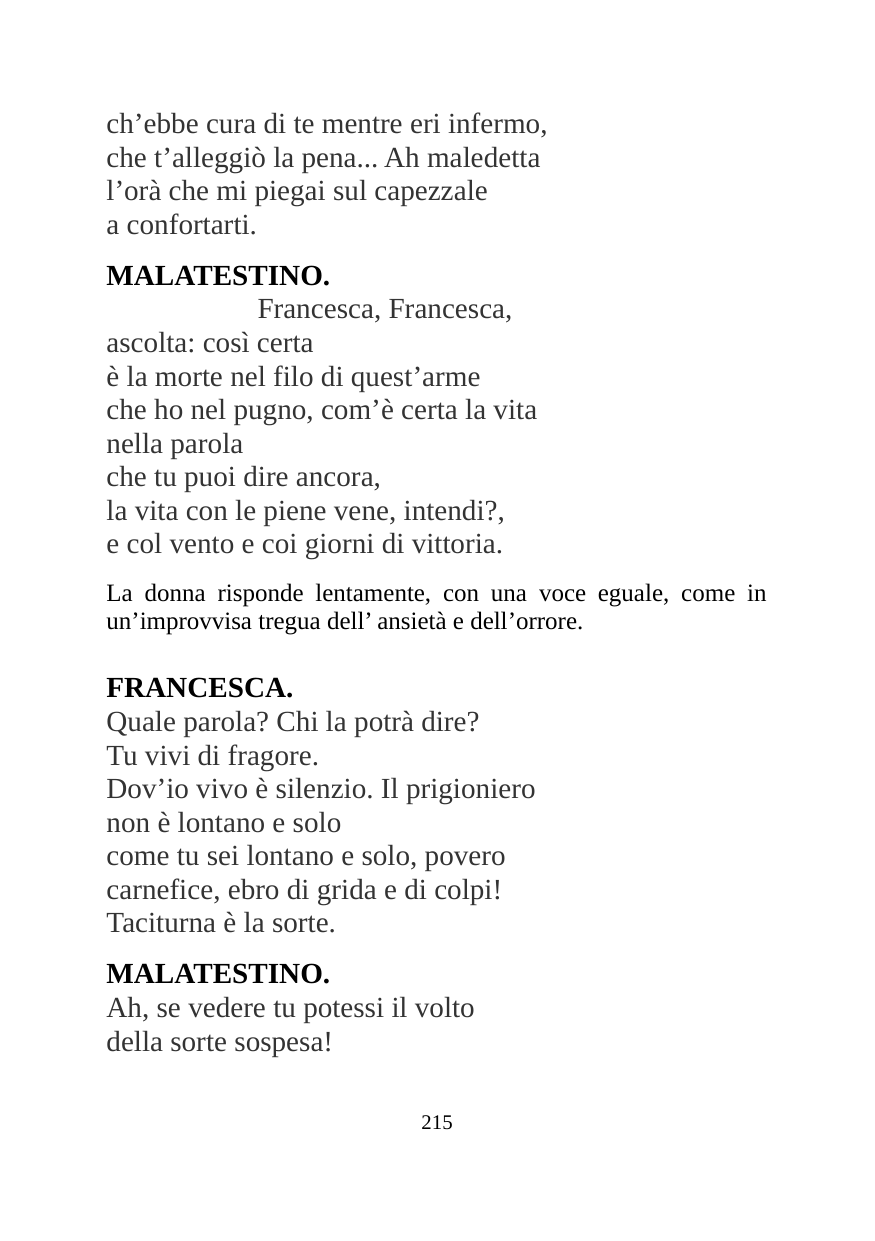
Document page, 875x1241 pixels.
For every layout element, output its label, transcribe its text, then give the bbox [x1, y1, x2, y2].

text Ah, se vedere tu potessi il volto della sorte sospesa! [106, 990, 767, 1057]
text FRANCESCA. [106, 671, 767, 704]
text Francesca, Francesca, [257, 292, 767, 325]
text ascolta: così certa è la morte nel filo di quest’arme che ho nel pugno, com’è certa la vita nella parola che tu puoi dire ancora, la vita con le piene vene, intendi?, e col vento e coi giorni di vittoria. [106, 325, 767, 560]
text Quale parola? Chi la potrà dire? Tu vivi di fragore. Dov’io vivo è silenzio. Il prigioniero non è lontano e solo come tu sei lontano e solo, povero carnefice, ebro di grida e di colpi! Taciturna è la sorte. [106, 704, 767, 939]
text La donna risponde lentamente, con una voce eguale, come in un’improvvisa tregua dell’ ansietà e dell’orrore. [106, 578, 767, 635]
text MALATESTINO. [106, 957, 767, 990]
text MALATESTINO. [106, 258, 767, 292]
text ch’ebbe cura di te mentre eri infermo, che t’alleggiò la pena... Ah maledetta l’orà che mi piegai sul capezzale a confortarti. [106, 106, 767, 240]
